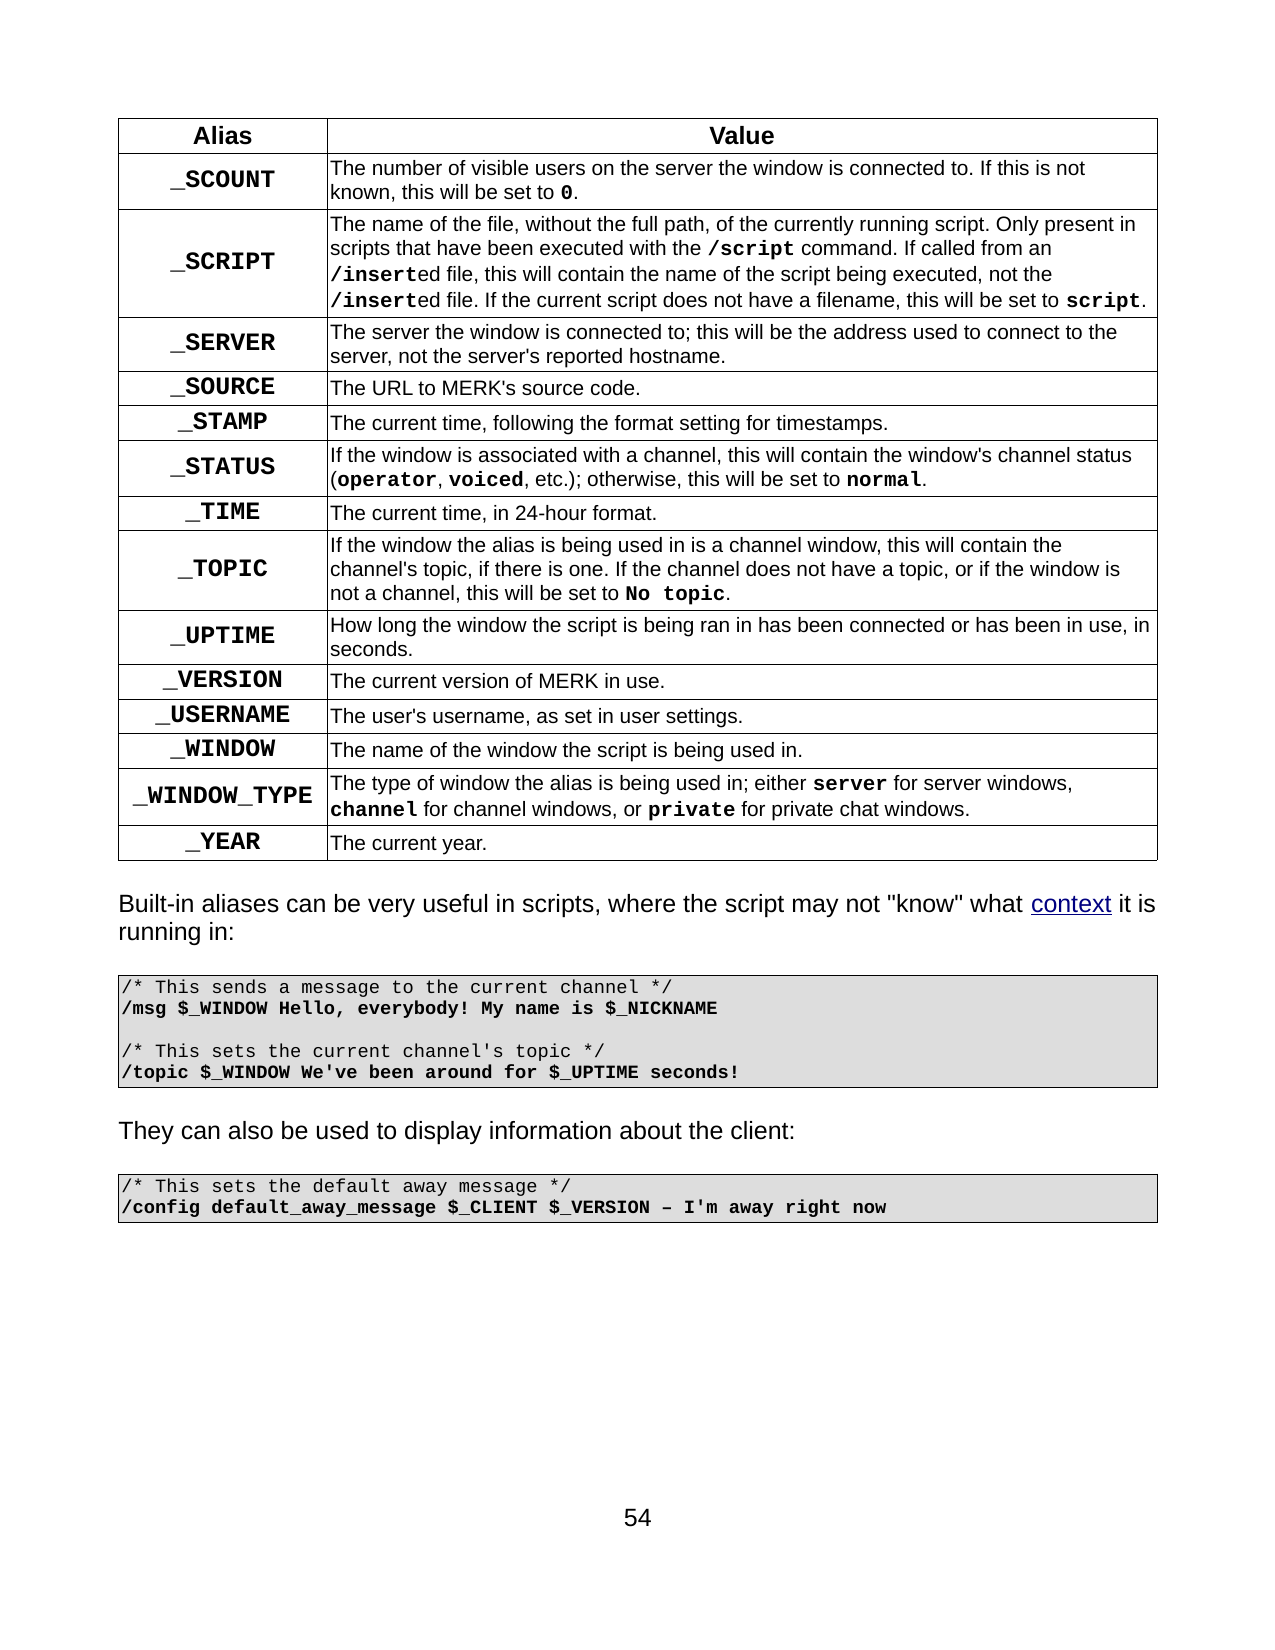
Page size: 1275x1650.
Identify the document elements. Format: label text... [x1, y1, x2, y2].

table_cell _SCOUNT [119, 154, 327, 209]
table_cell _TIME [119, 497, 327, 530]
table_header /* This sends a message to the current channel */ /msg $_WINDOW Hello, everybody! My name is $_NICKNAME /* This sets the current channel's topic */ /topic $_WINDOW We've been around for $_UPTIME seconds! [119, 976, 1157, 1087]
table_cell _STAMP [119, 406, 327, 439]
table_cell _WINDOW_TYPE [119, 769, 327, 825]
table_cell The name of the file, without the full path, of the currently running script. Only present in scripts that have been executed with the /script command. If called from an /inserted file, this will contain the name of the script being executed, not the /inserted file. If the current script does not have a filename, this will be set to script. [328, 210, 1157, 317]
table_cell The name of the window the script is being used in. [328, 734, 1157, 767]
table_cell _SCRIPT [119, 210, 327, 317]
table_cell _WINDOW [119, 734, 327, 767]
table_header Alias [119, 119, 327, 153]
table_header Value [328, 119, 1157, 153]
table_cell _UPTIME [119, 611, 327, 664]
table_cell The user's username, as set in user settings. [328, 700, 1157, 733]
table_cell If the window is associated with a channel, this will contain the window's channel status (operator, voiced, etc.); otherwise, this will be set to normal. [328, 441, 1157, 496]
table_cell The current time, in 24-hour format. [328, 497, 1157, 530]
table_cell _SOURCE [119, 372, 327, 405]
table_cell The number of visible users on the server the window is connected to. If this is not known, this will be set to 0. [328, 154, 1157, 209]
table_cell The URL to MERK's source code. [328, 372, 1157, 405]
table_cell _STATUS [119, 441, 327, 496]
table_cell The current time, following the format setting for timestamps. [328, 406, 1157, 439]
text They can also be used to display information about the client: [118, 1116, 1157, 1145]
table_cell How long the window the script is being ran in has been connected or has been in use, in seconds. [328, 611, 1157, 664]
table_cell The type of window the alias is being used in; either server for server windows, channel for channel windows, or private for private chat windows. [328, 769, 1157, 825]
table_header /* This sets the default away message */ /config default_away_message $_CLIENT $_VERSION – I'm away right now [119, 1175, 1157, 1222]
table_cell If the window the alias is being used in is a channel window, this will contain the channel's topic, if there is one. If the channel does not have a topic, or if the window is not a channel, this will be set to No topic. [328, 531, 1157, 610]
table_cell _YEAR [119, 826, 327, 860]
table_cell _SERVER [119, 318, 327, 371]
table_cell The current version of MERK in use. [328, 665, 1157, 698]
table_cell _VERSION [119, 665, 327, 698]
table_cell _TOPIC [119, 531, 327, 610]
table_cell _USERNAME [119, 700, 327, 733]
table_cell The server the window is connected to; this will be the address used to connect to the server, not the server's reported hostname. [328, 318, 1157, 371]
text Built-in aliases can be very useful in scripts, where the script may not "know" what context it is running in: [118, 888, 1157, 946]
table_cell The current year. [328, 826, 1157, 860]
